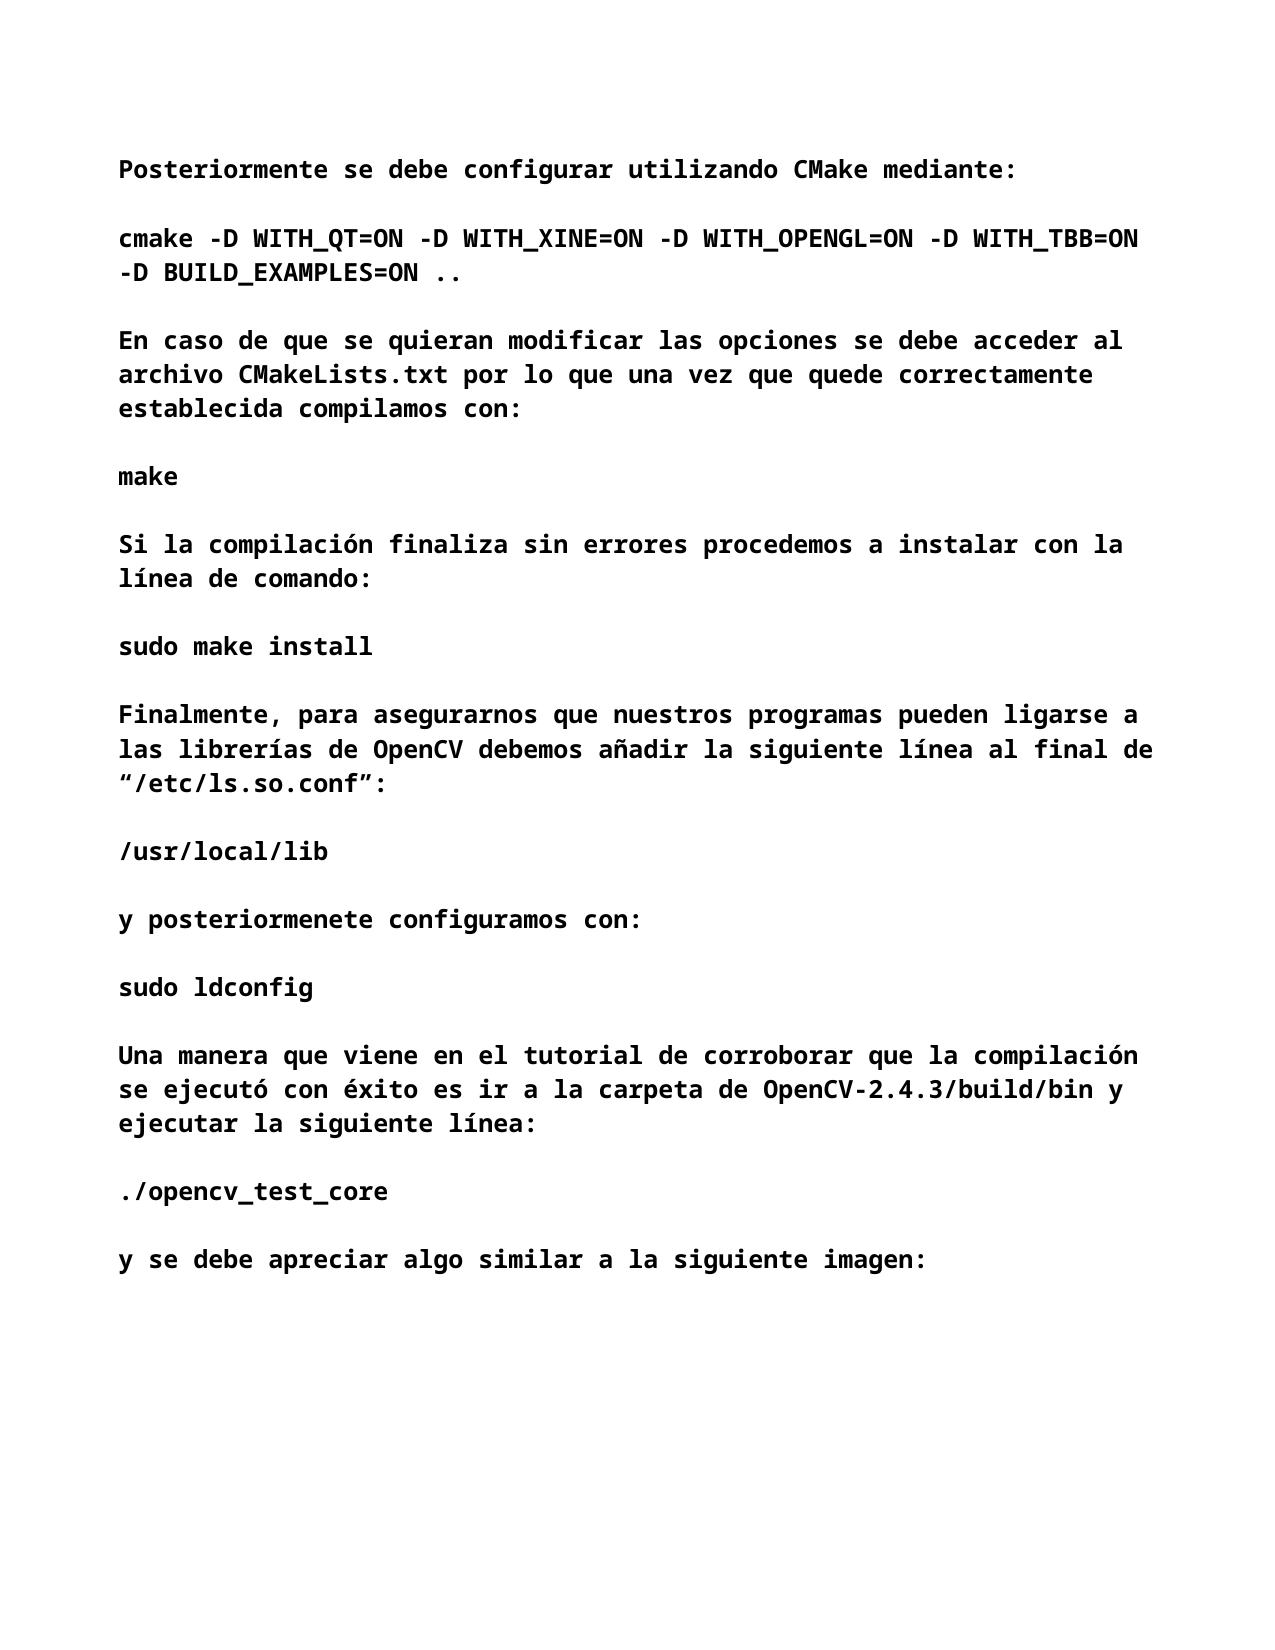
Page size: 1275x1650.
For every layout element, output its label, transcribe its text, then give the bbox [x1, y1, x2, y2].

text sudo ldconfig [118, 970, 1157, 1004]
text y posteriormenete configuramos con: [118, 902, 1157, 936]
text ./opencv_test_core [118, 1174, 1157, 1208]
text cmake -D WITH_QT=ON -D WITH_XINE=ON -D WITH_OPENGL=ON -D WITH_TBB=ON -D BUILD_EXAMPLES=ON .. [118, 220, 1157, 288]
text En caso de que se quieran modificar las opciones se debe acceder al archivo CMakeLists.txt por lo que una vez que quede correctamente establecida compilamos con: [118, 322, 1157, 425]
text y se debe apreciar algo similar a la siguiente imagen: [118, 1242, 1157, 1276]
text Una manera que viene en el tutorial de corroborar que la compilación se ejecutó con éxito es ir a la carpeta de OpenCV-2.4.3/build/bin y ejecutar la siguiente línea: [118, 1038, 1157, 1140]
text sudo make install [118, 629, 1157, 663]
text Finalmente, para asegurarnos que nuestros programas pueden ligarse a las librerías de OpenCV debemos añadir la siguiente línea al final de “/etc/ls.so.conf”: [118, 697, 1157, 799]
text Si la compilación finaliza sin errores procedemos a instalar con la línea de comando: [118, 527, 1157, 595]
text Posteriormente se debe configurar utilizando CMake mediante: [118, 152, 1157, 186]
text make [118, 459, 1157, 493]
text /usr/local/lib [118, 833, 1157, 867]
